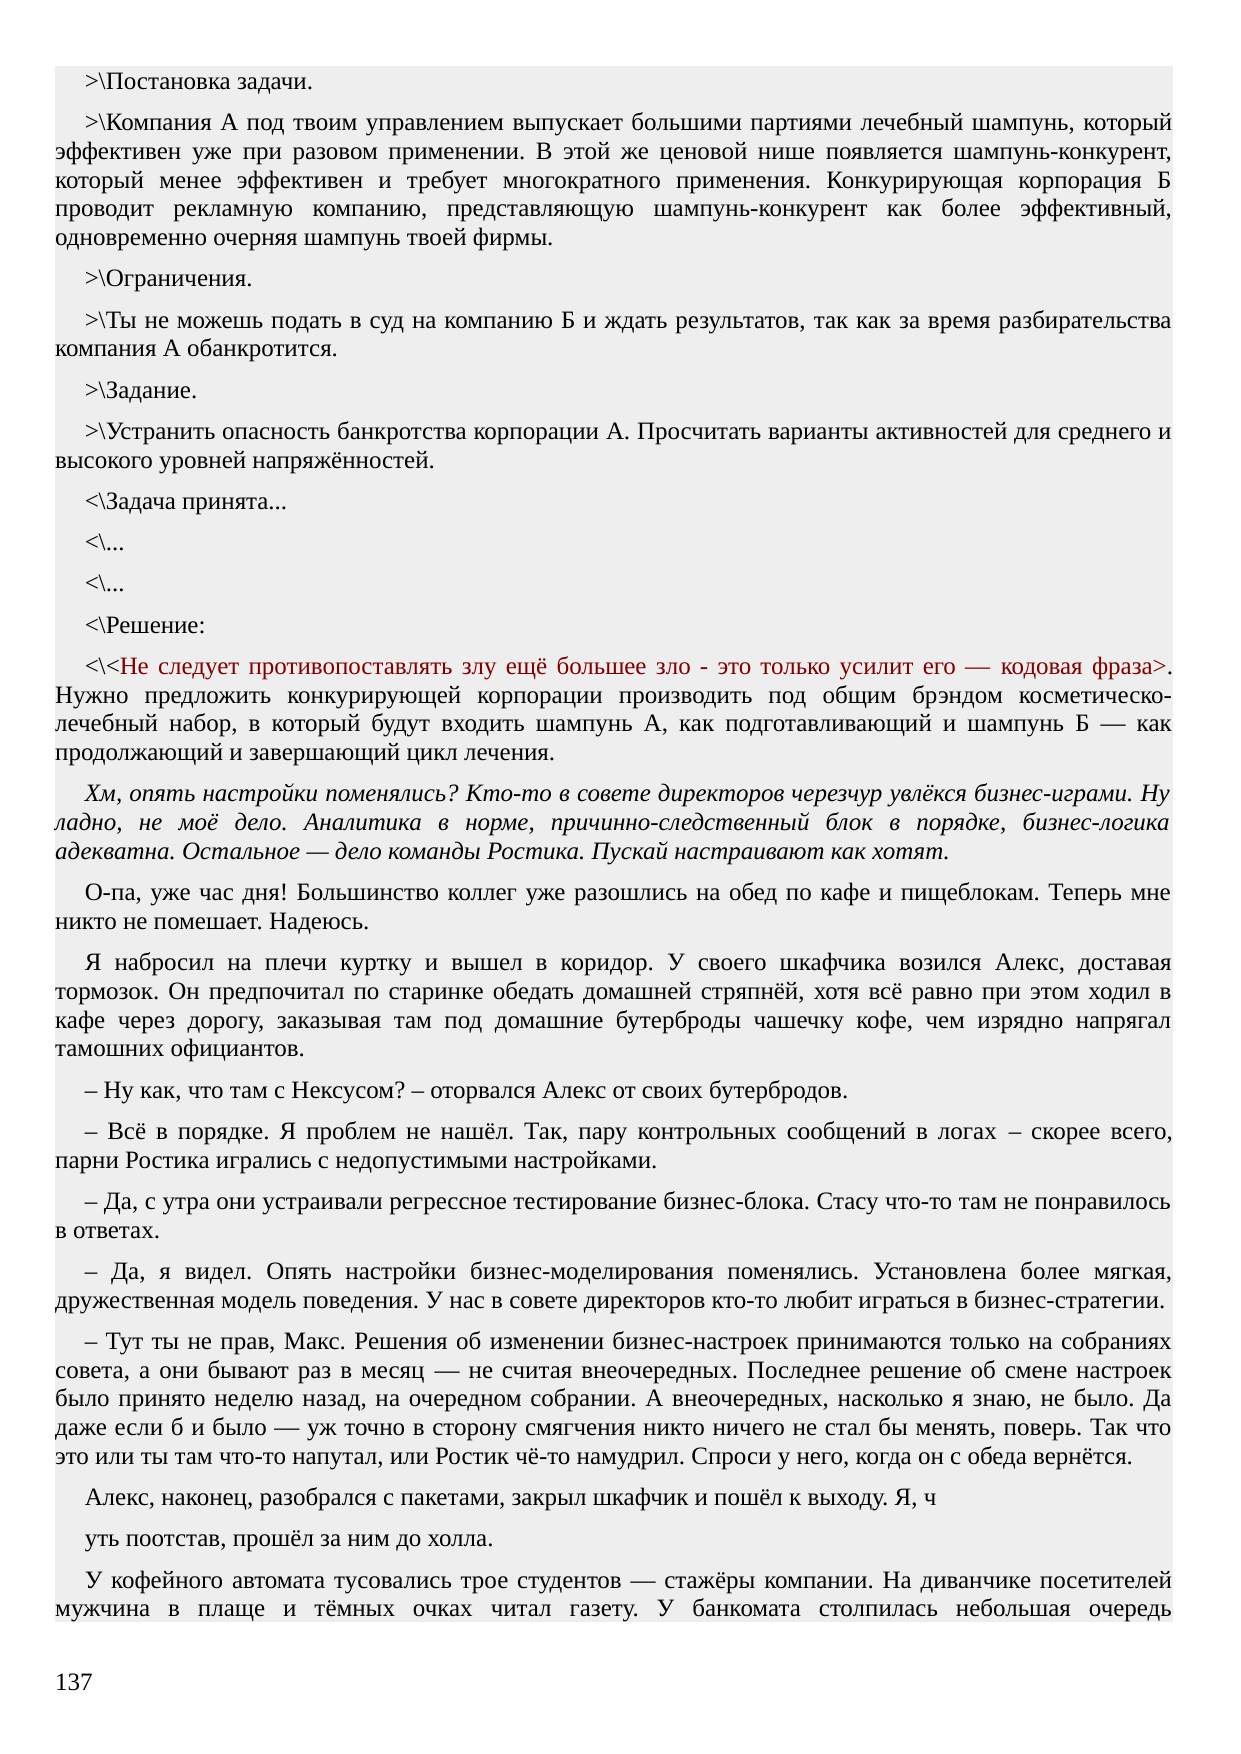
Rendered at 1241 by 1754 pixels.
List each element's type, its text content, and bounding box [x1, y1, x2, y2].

text <\... [55, 527, 1173, 556]
text Хм, опять настройки поменялись? Кто-то в совете директоров черезчур увлёкся бизнес-играми. Ну ладно, не моё дело. Аналитика в норме, причинно-следственный блок в порядке, бизнес-логика адекватна. Остальное — дело команды Ростика. Пускай настраивают как хотят. [55, 778, 1173, 865]
text >\Ты не можешь подать в суд на компанию Б и ждать результатов, так как за время разбирательства компания А обанкротится. [55, 305, 1173, 362]
text <\... [55, 568, 1173, 597]
text О-па, уже час дня! Большинство коллег уже разошлись на обед по кафе и пищеблокам. Теперь мне никто не помешает. Надеюсь. [55, 877, 1173, 935]
text <\<Не следует противопоставлять злу ещё большее зло - это только усилит его — кодовая фраза>. Нужно предложить конкурирующей корпорации производить под общим брэндом косметическо-лечебный набор, в который будут входить шампунь А, как подготавливающий и шампунь Б — как продолжающий и завершающий цикл лечения. [55, 651, 1173, 766]
text >\Устранить опасность банкротства корпорации А. Просчитать варианты активностей для среднего и высокого уровней напряжённостей. [55, 416, 1173, 473]
text уть поотстав, прошёл за ним до холла. [55, 1523, 1173, 1552]
text <\Решение: [55, 610, 1173, 638]
text <\Задача принята... [55, 486, 1173, 515]
text – Всё в порядке. Я проблем не нашёл. Так, пару контрольных сообщений в логах – скорее всего, парни Ростика игрались с недопустимыми настройками. [55, 1116, 1173, 1173]
text >\Постановка задачи. [55, 66, 1173, 95]
text >\Ограничения. [55, 263, 1173, 292]
text Алекс, наконец, разобрался с пакетами, закрыл шкафчик и пошёл к выходу. Я, ч [55, 1482, 1173, 1511]
text – Тут ты не прав, Макс. Решения об изменении бизнес-настроек принимаются только на собраниях совета, а они бывают раз в месяц — не считая внеочередных. Последнее решение об смене настроек было принято неделю назад, на очередном собрании. А внеочередных, насколько я знаю, не было. Да даже если б и было — уж точно в сторону смягчения никто ничего не стал бы менять, поверь. Так что это или ты там что-то напутал, или Ростик чё-то намудрил. Спроси у него, когда он с обеда вернётся. [55, 1326, 1173, 1470]
text У кофейного автомата тусовались трое студентов — стажёры компании. На диванчике посетителей мужчина в плаще и тёмных очках читал газету. У банкомата столпилась небольшая очередь [55, 1565, 1173, 1622]
text >\Задание. [55, 375, 1173, 403]
text – Ну как, что там с Нексусом? – оторвался Алекс от своих бутербродов. [55, 1075, 1173, 1103]
text – Да, с утра они устраивали регрессное тестирование бизнес-блока. Стасу что-то там не понравилось в ответах. [55, 1186, 1173, 1243]
text >\Компания А под твоим управлением выпускает большими партиями лечебный шампунь, который эффективен уже при разовом применении. В этой же ценовой нише появляется шампунь-конкурент, который менее эффективен и требует многократного применения. Конкурирующая корпорация Б проводит рекламную компанию, представляющую шампунь-конкурент как более эффективный, одновременно очерняя шампунь твоей фирмы. [55, 107, 1173, 251]
text – Да, я видел. Опять настройки бизнес-моделирования поменялись. Установлена более мягкая, дружественная модель поведения. У нас в совете директоров кто-то любит играться в бизнес-стратегии. [55, 1256, 1173, 1313]
text Я набросил на плечи куртку и вышел в коридор. У своего шкафчика возился Алекс, доставая тормозок. Он предпочитал по старинке обедать домашней стряпнёй, хотя всё равно при этом ходил в кафе через дорогу, заказывая там под домашние бутерброды чашечку кофе, чем изрядно напрягал тамошних официантов. [55, 947, 1173, 1062]
